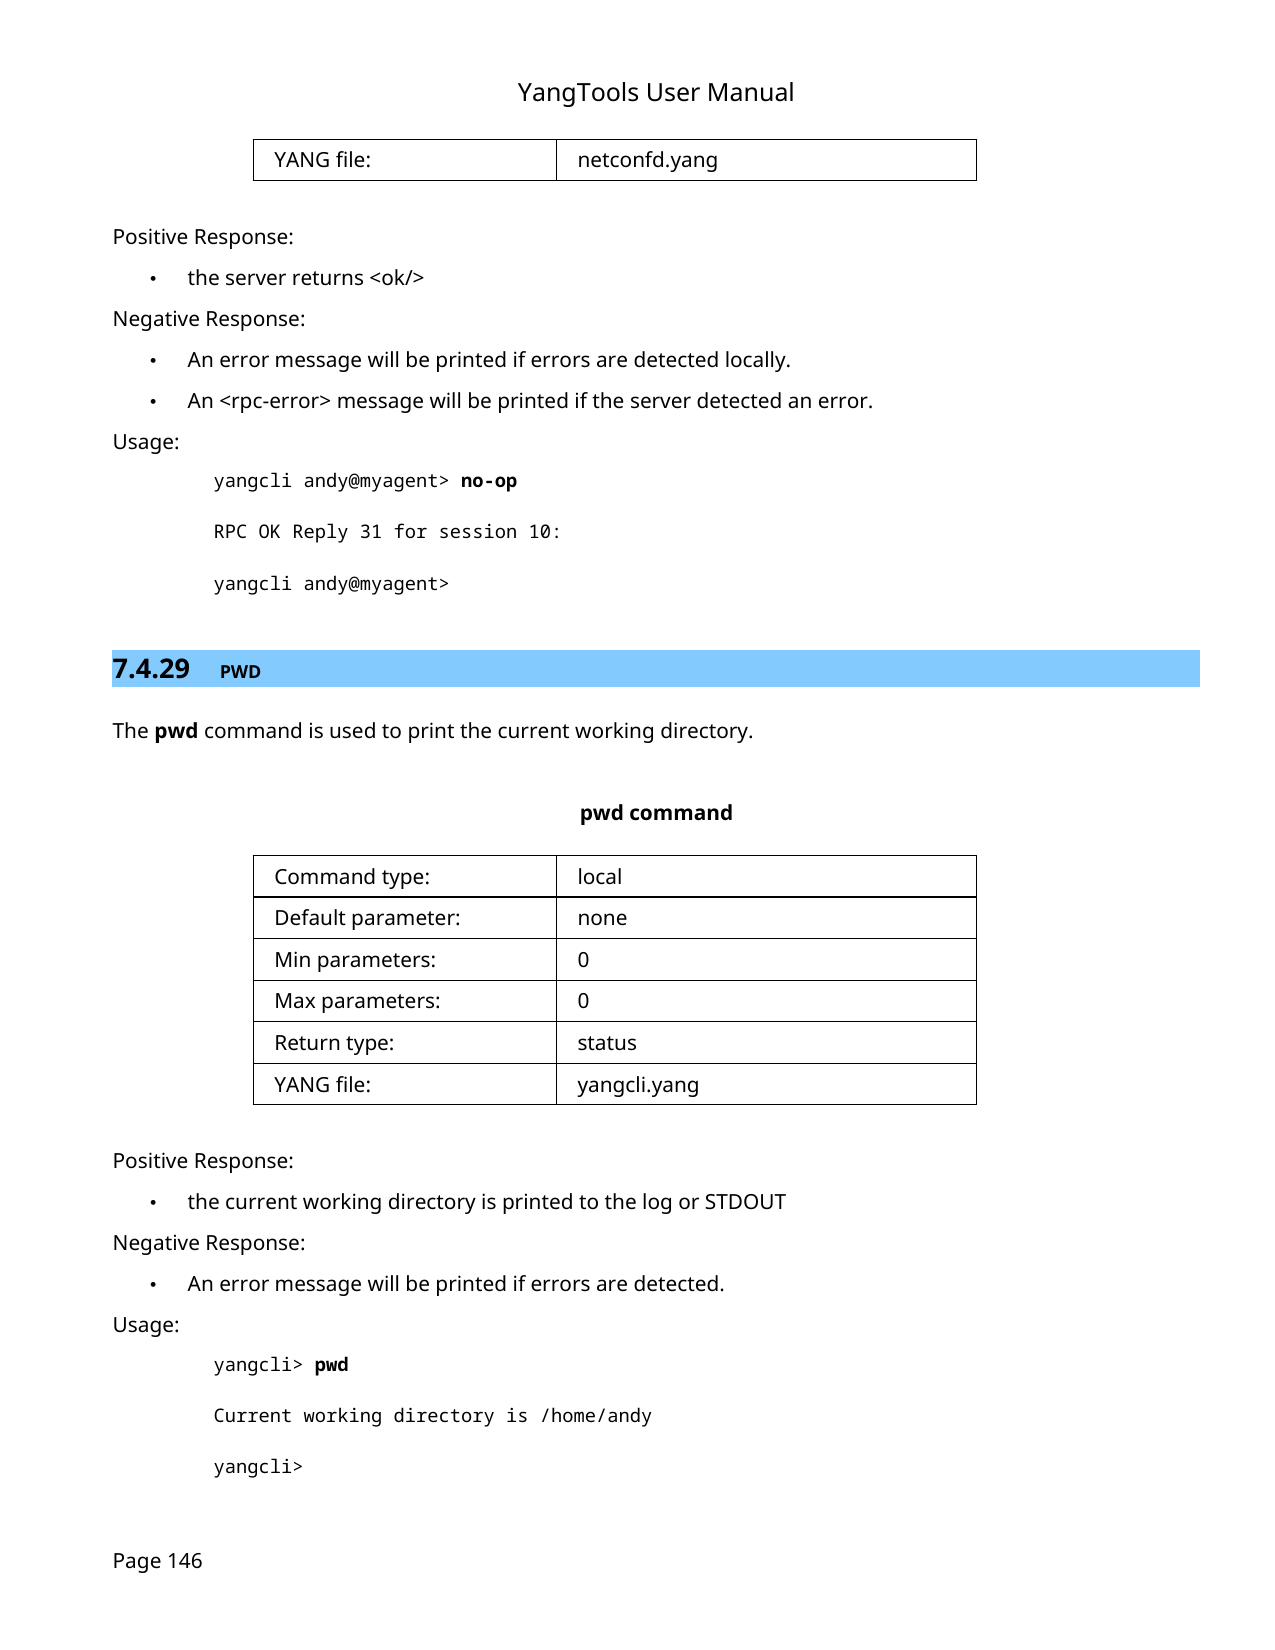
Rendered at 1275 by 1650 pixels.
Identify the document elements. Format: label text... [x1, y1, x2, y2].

table_cell netconfd.yang [557, 140, 976, 180]
table_cell yangcli.yang [557, 1064, 976, 1104]
text yangcli> pwd Current working directory is /home/andy yangcli> [139, 1351, 1200, 1504]
table_cell Default parameter: [254, 898, 556, 938]
table_cell Min parameters: [254, 939, 556, 979]
text Positive Response: [112, 1146, 1200, 1174]
text Usage: [112, 427, 1200, 455]
list An <rpc-error> message will be printed if the server detected an error. [150, 386, 1200, 414]
text Negative Response: [112, 304, 1200, 332]
table_header local [557, 856, 976, 896]
table_cell none [557, 898, 976, 938]
list An error message will be printed if errors are detected locally. [150, 345, 1200, 373]
text Usage: [112, 1310, 1200, 1338]
text yangcli andy@myagent> no-op RPC OK Reply 31 for session 10: yangcli andy@myagent> [139, 468, 1200, 621]
list the server returns <ok/> [150, 263, 1200, 291]
table_cell YANG file: [254, 140, 556, 180]
table_cell 0 [557, 981, 976, 1021]
table_header Command type: [254, 856, 556, 896]
table_cell Max parameters: [254, 981, 556, 1021]
list the current working directory is printed to the log or STDOUT [150, 1187, 1200, 1216]
table_cell Return type: [254, 1022, 556, 1063]
subtitle pwd [112, 650, 1200, 687]
text Positive Response: [112, 222, 1200, 251]
table_cell status [557, 1022, 976, 1063]
text The pwd command is used to print the current working directory. [112, 716, 1200, 744]
text Negative Response: [112, 1228, 1200, 1256]
table_cell 0 [557, 939, 976, 979]
list An error message will be printed if errors are detected. [150, 1269, 1200, 1297]
subtitle pwd command [127, 798, 1185, 826]
table_cell YANG file: [254, 1064, 556, 1104]
